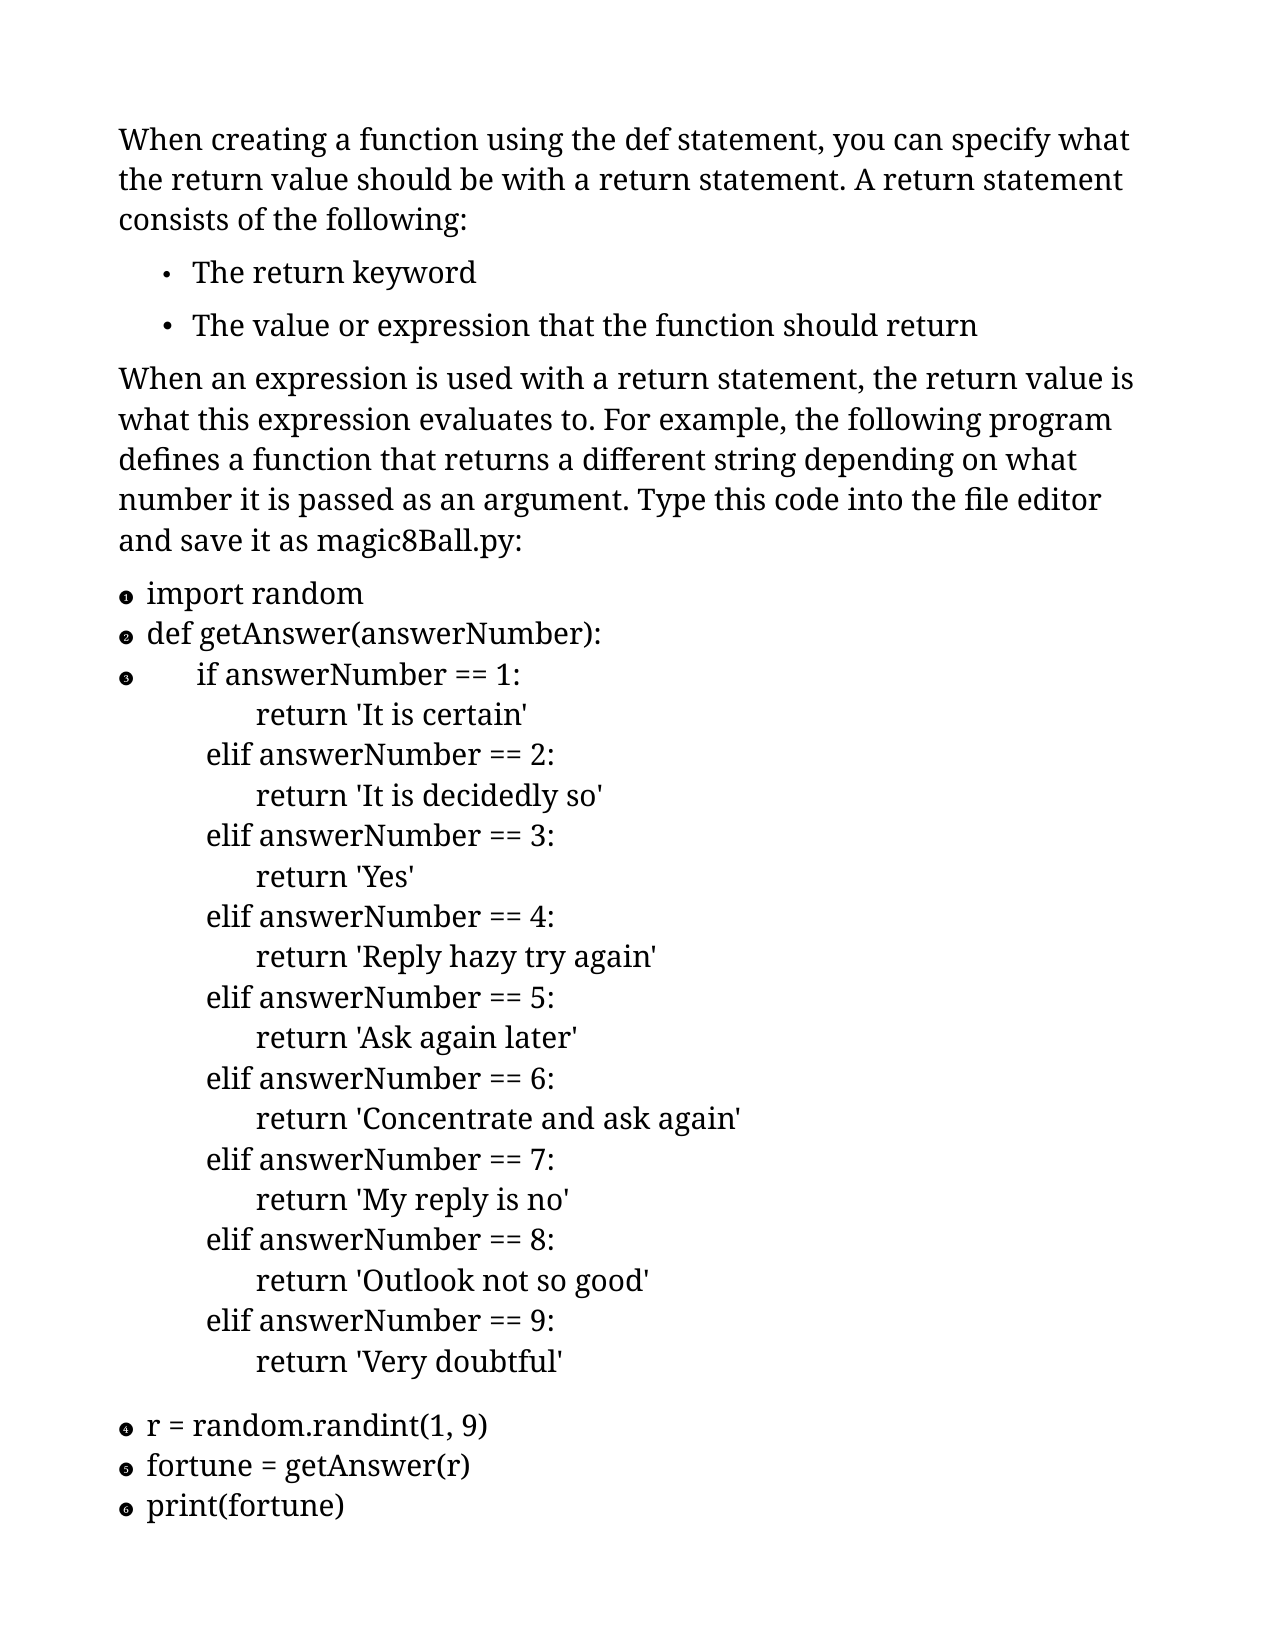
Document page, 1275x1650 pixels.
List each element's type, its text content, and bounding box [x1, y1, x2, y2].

text return 'Outlook not so good' [118, 1259, 1157, 1300]
text return 'Concentrate and ask again' [118, 1098, 1157, 1138]
text elif answerNumber == 2: [118, 734, 1157, 774]
text elif answerNumber == 9: [118, 1300, 1157, 1340]
text return 'Ask again later' [118, 1017, 1157, 1057]
text return 'Very doubtful' [118, 1340, 1157, 1381]
text ❻ print(fortune) [118, 1485, 1157, 1526]
text return 'Yes' [118, 855, 1157, 896]
text ❹ r = random.randint(1, 9) [118, 1404, 1157, 1445]
text elif answerNumber == 3: [118, 815, 1157, 855]
list The value or expression that the function should return [162, 305, 1157, 345]
text return 'It is decidedly so' [118, 774, 1157, 815]
text ❶ import random [118, 572, 1157, 613]
text return 'My reply is no' [118, 1178, 1157, 1219]
text When an expression is used with a return statement, the return value is what this expression evaluates to. For example, the following program defines a function that returns a different string depending on what number it is passed as an argument. Type this code into the file editor and save it as magic8Ball.py: [118, 358, 1157, 560]
text When creating a function using the def statement, you can specify what the return value should be with a return statement. A return statement consists of the following: [118, 118, 1157, 239]
text elif answerNumber == 4: [118, 896, 1157, 936]
text elif answerNumber == 5: [118, 976, 1157, 1017]
list The return keyword [162, 252, 1157, 292]
text ❺ fortune = getAnswer(r) [118, 1445, 1157, 1485]
text ❸ if answerNumber == 1: [118, 653, 1157, 693]
text return 'Reply hazy try again' [118, 936, 1157, 976]
text elif answerNumber == 7: [118, 1138, 1157, 1178]
text elif answerNumber == 6: [118, 1057, 1157, 1098]
text elif answerNumber == 8: [118, 1219, 1157, 1259]
text return 'It is certain' [118, 693, 1157, 734]
text ❷ def getAnswer(answerNumber): [118, 613, 1157, 653]
